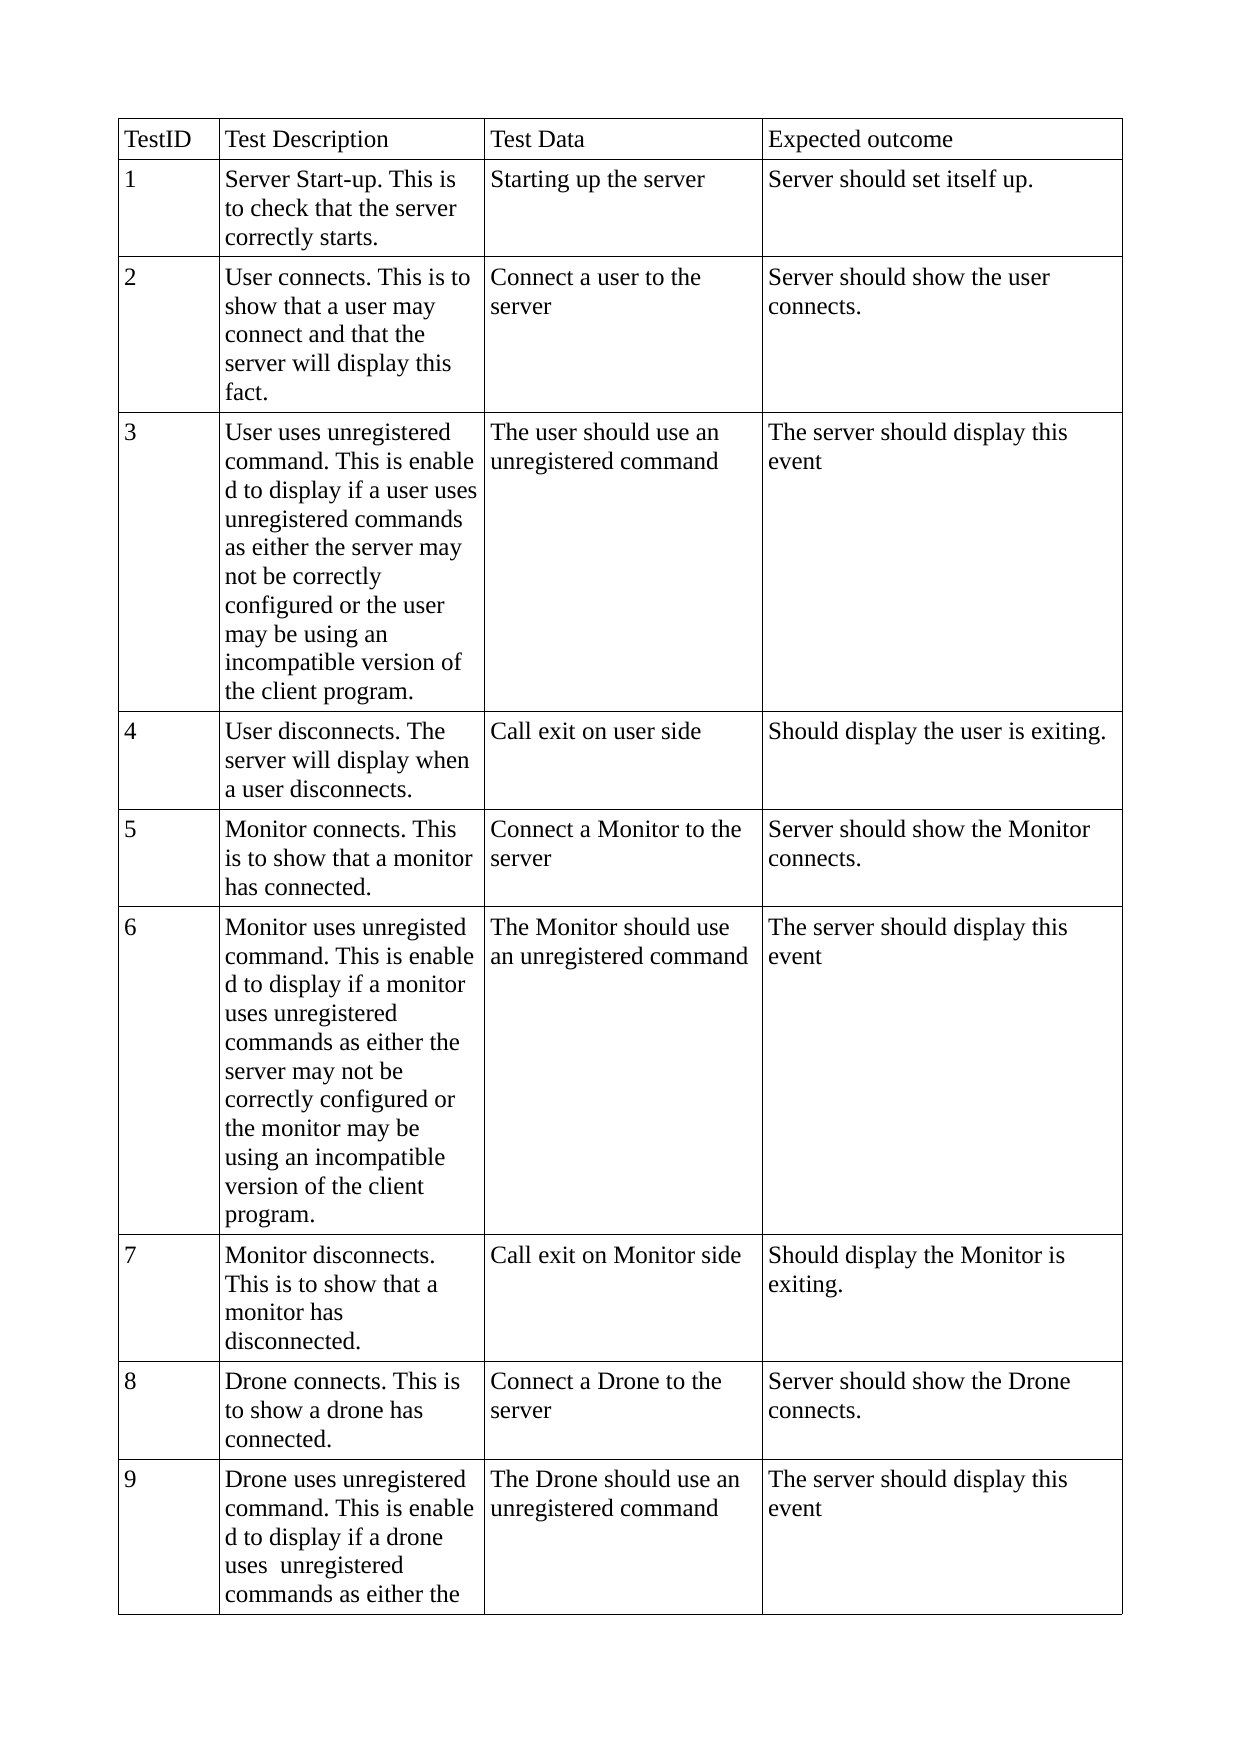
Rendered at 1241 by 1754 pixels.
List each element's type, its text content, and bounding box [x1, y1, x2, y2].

table_cell 4 [119, 712, 219, 808]
table_cell 8 [119, 1362, 219, 1458]
table_cell Starting up the server [485, 160, 762, 256]
table_cell User connects. This is to show that a user may connect and that the server will display this fact. [220, 257, 484, 412]
table_header Test Data [485, 119, 762, 158]
table_cell Monitor connects. This is to show that a monitor has connected. [220, 810, 484, 906]
table_cell 3 [119, 413, 219, 711]
table_cell Call exit on Monitor side [485, 1235, 762, 1361]
table_cell Monitor disconnects. This is to show that a monitor has disconnected. [220, 1235, 484, 1361]
table_cell Connect a user to the server [485, 257, 762, 412]
table_header TestID [119, 119, 219, 158]
table_cell Server should set itself up. [763, 160, 1122, 256]
table_cell The server should display this event [763, 907, 1122, 1234]
table_cell Drone connects. This is to show a drone has connected. [220, 1362, 484, 1458]
table_cell The server should display this event [763, 413, 1122, 711]
table_header Expected outcome [763, 119, 1122, 158]
table_cell Server Start-up. This is to check that the server correctly starts. [220, 160, 484, 256]
table_cell The Monitor should use an unregistered command [485, 907, 762, 1234]
table_cell User disconnects. The server will display when a user disconnects. [220, 712, 484, 808]
table_cell 7 [119, 1235, 219, 1361]
table_cell Server should show the Drone connects. [763, 1362, 1122, 1458]
table_header Test Description [220, 119, 484, 158]
table_cell 2 [119, 257, 219, 412]
table_cell 1 [119, 160, 219, 256]
table_cell Monitor uses unregisted command. This is enable d to display if a monitor uses unregistered commands as either the server may not be correctly configured or the monitor may be using an incompatible version of the client program. [220, 907, 484, 1234]
table_cell Call exit on user side [485, 712, 762, 808]
table_cell The Drone should use an unregistered command [485, 1460, 762, 1614]
table_cell Should display the user is exiting. [763, 712, 1122, 808]
table_cell Should display the Monitor is exiting. [763, 1235, 1122, 1361]
table_cell Connect a Drone to the server [485, 1362, 762, 1458]
table_cell 6 [119, 907, 219, 1234]
table_cell Server should show the user connects. [763, 257, 1122, 412]
table_cell Server should show the Monitor connects. [763, 810, 1122, 906]
table_cell Drone uses unregistered command. This is enable d to display if a drone uses unregistered commands as either the [220, 1460, 484, 1614]
table_cell 5 [119, 810, 219, 906]
table_cell Connect a Monitor to the server [485, 810, 762, 906]
table_cell 9 [119, 1460, 219, 1614]
table_cell The user should use an unregistered command [485, 413, 762, 711]
table_cell User uses unregistered command. This is enable d to display if a user uses unregistered commands as either the server may not be correctly configured or the user may be using an incompatible version of the client program. [220, 413, 484, 711]
table_cell The server should display this event [763, 1460, 1122, 1614]
